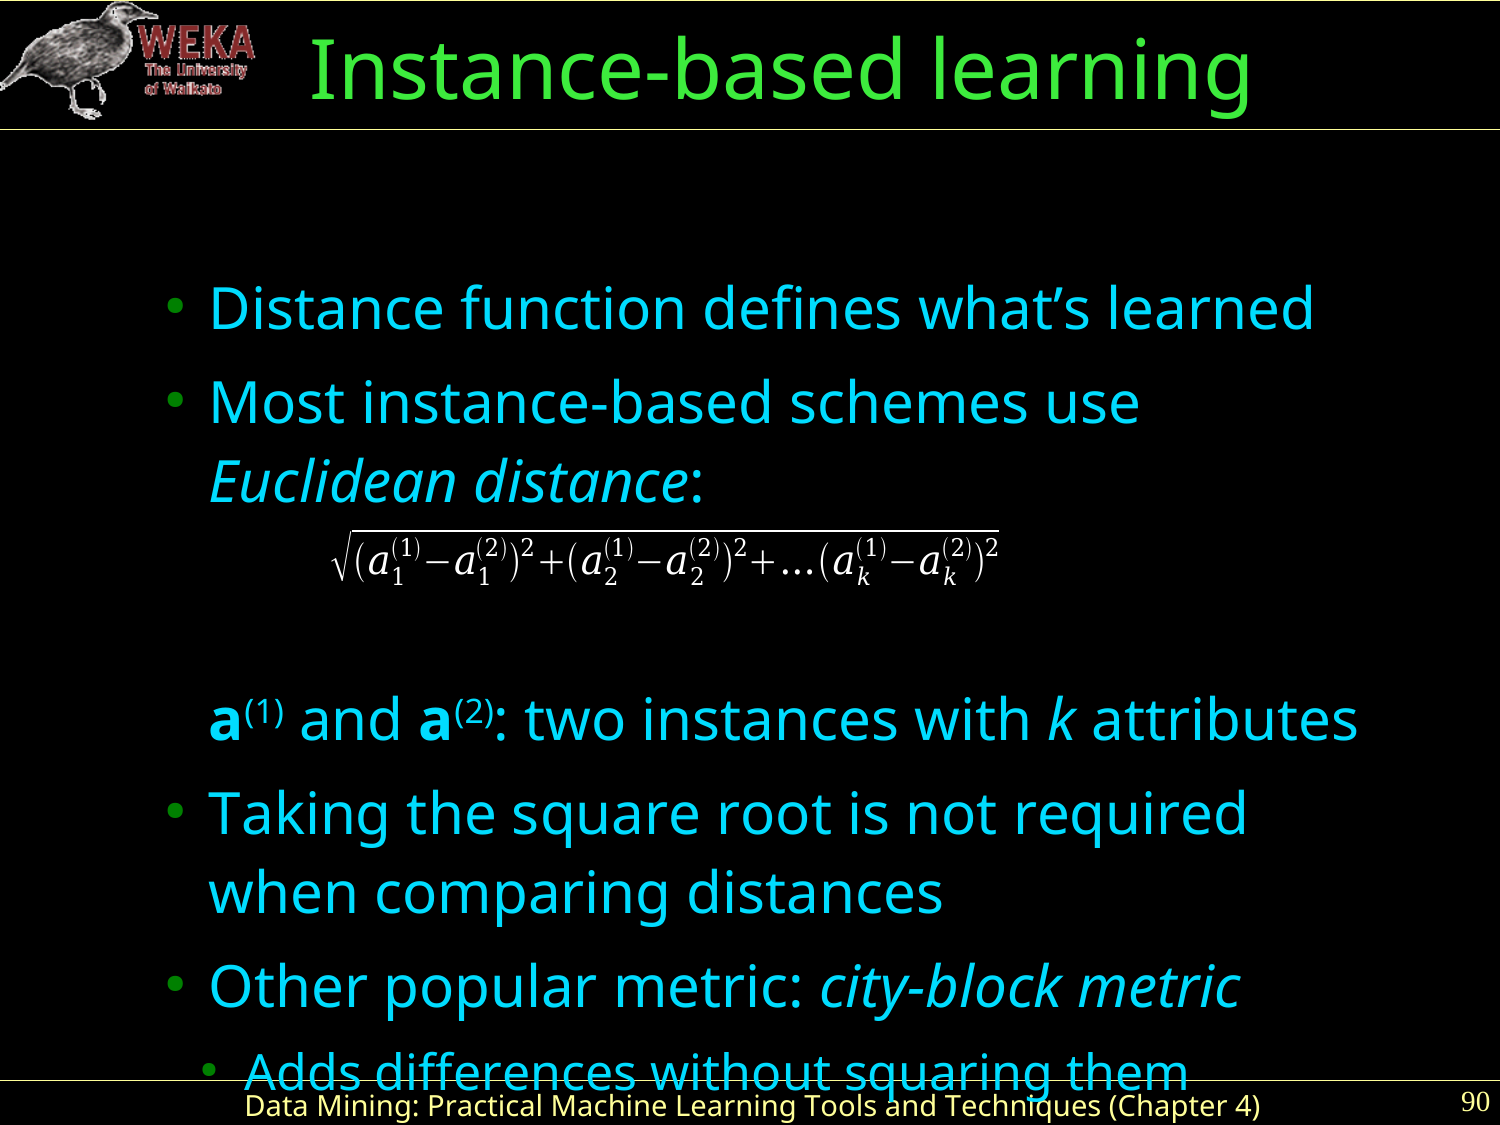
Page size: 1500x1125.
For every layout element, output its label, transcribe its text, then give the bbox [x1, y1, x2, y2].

title Instance-based learning [295, 0, 1500, 148]
chart [324, 529, 1006, 591]
picture [0, 1, 266, 129]
text_box Distance function defines what’s learned Most instance-based schemes use Euclidean distance: a(1) and a(2): two instances with k attributes Taking the square root is not required when comparing distances Other popular metric: city-block metric Adds differences without squaring them [149, 260, 1388, 1019]
